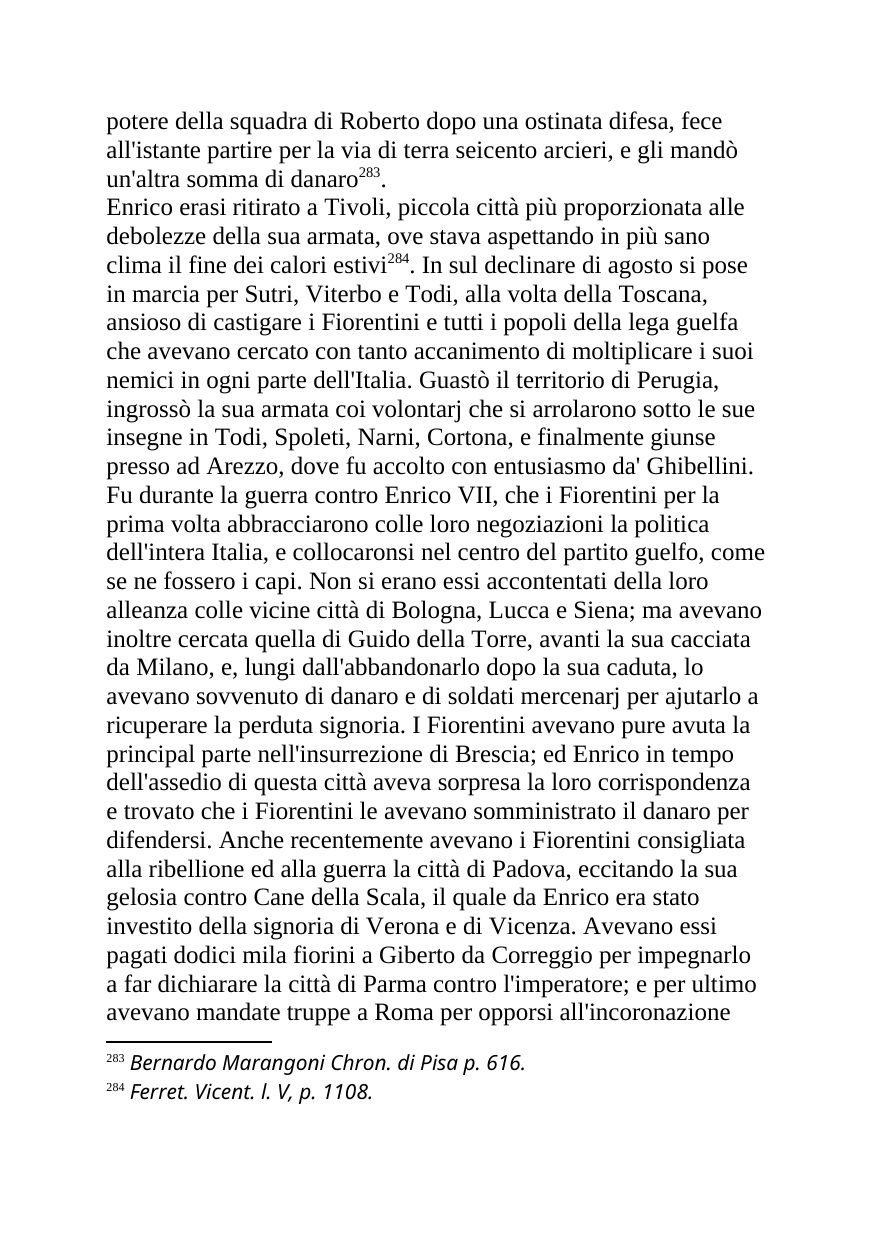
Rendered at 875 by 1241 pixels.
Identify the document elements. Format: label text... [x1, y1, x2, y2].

text Fu durante la guerra contro Enrico VII, che i Fiorentini per la prima volta abbracciarono colle loro negoziazioni la politica dell'intera Italia, e collocaronsi nel centro del partito guelfo, come se ne fossero i capi. Non si erano essi accontentati della loro alleanza colle vicine città di Bologna, Lucca e Siena; ma avevano inoltre cercata quella di Guido della Torre, avanti la sua cacciata da Milano, e, lungi dall'abbandonarlo dopo la sua caduta, lo avevano sovvenuto di danaro e di soldati mercenarj per ajutarlo a ricuperare la perduta signoria. I Fiorentini avevano pure avuta la principal parte nell'insurrezione di Brescia; ed Enrico in tempo dell'assedio di questa città aveva sorpresa la loro corrispondenza e trovato che i Fiorentini le avevano somministrato il danaro per difendersi. Anche recentemente avevano i Fiorentini consigliata alla ribellione ed alla guerra la città di Padova, eccitando la sua gelosia contro Cane della Scala, il quale da Enrico era stato investito della signoria di Verona e di Vicenza. Avevano essi pagati dodici mila fiorini a Giberto da Correggio per impegnarlo a far dichiarare la città di Parma contro l'imperatore; e per ultimo avevano mandate truppe a Roma per opporsi all'incoronazione [106, 480, 768, 1026]
text Bernardo Marangoni Chron. di Pisa p. 616. [106, 1048, 768, 1077]
text Ferret. Vicent. l. V, p. 1108. [106, 1077, 768, 1105]
text Enrico erasi ritirato a Tivoli, piccola città più proporzionata alle debolezze della sua armata, ove stava aspettando in più sano clima il fine dei calori estivi. In sul declinare di agosto si pose in marcia per Sutri, Viterbo e Todi, alla volta della Toscana, ansioso di castigare i Fiorentini e tutti i popoli della lega guelfa che avevano cercato con tanto accanimento di moltiplicare i suoi nemici in ogni parte dell'Italia. Guastò il territorio di Perugia, ingrossò la sua armata coi volontarj che si arrolarono sotto le sue insegne in Todi, Spoleti, Narni, Cortona, e finalmente giunse presso ad Arezzo, dove fu accolto con entusiasmo da' Ghibellini. [106, 192, 768, 480]
text potere della squadra di Roberto dopo una ostinata difesa, fece all'istante partire per la via di terra seicento arcieri, e gli mandò un'altra somma di danaro. [106, 106, 768, 192]
